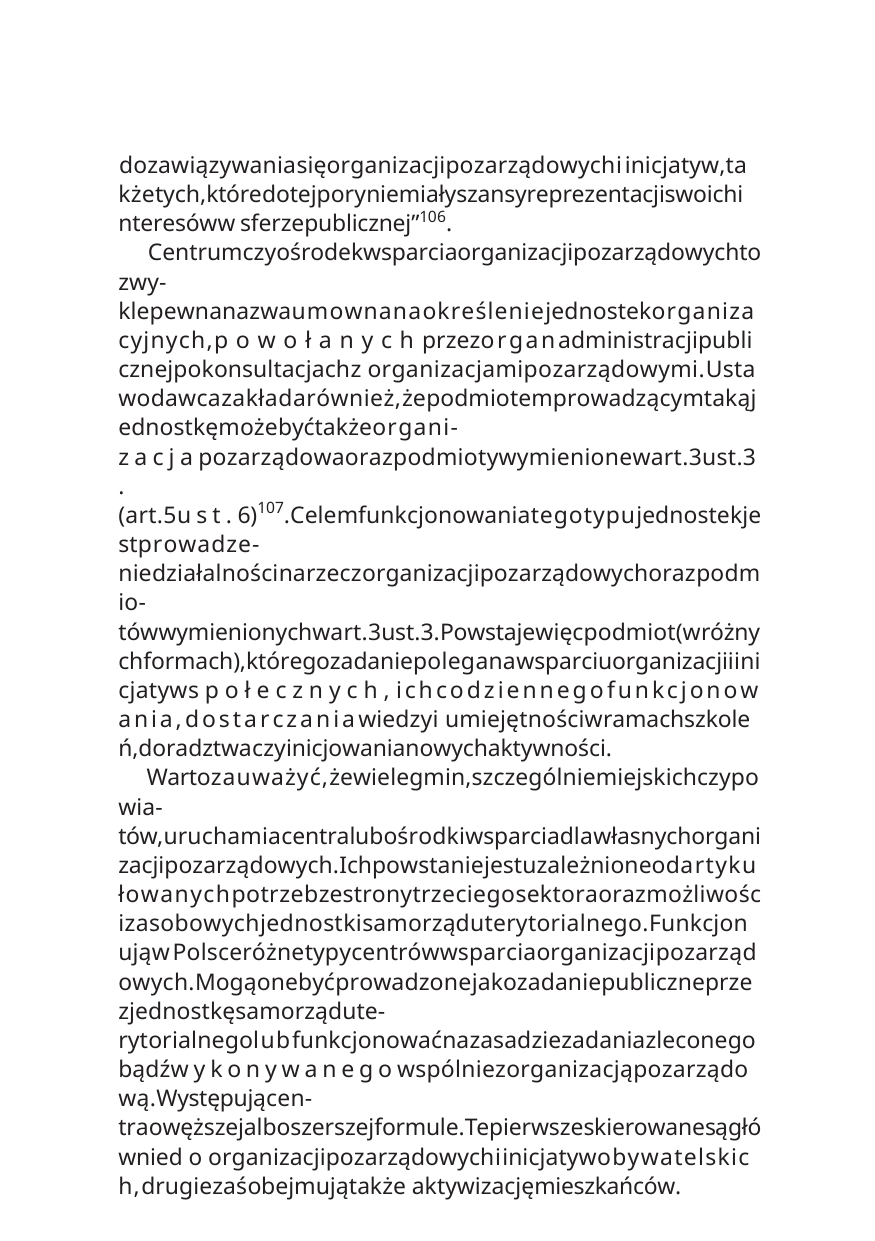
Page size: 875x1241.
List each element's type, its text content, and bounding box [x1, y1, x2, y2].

text dozawiązywaniasięorganizacjipozarządowychiinicjatyw,takżetych,któredotejporyniemiałyszansyreprezentacjiswoichinteresówwsferzepublicznej”106. [118, 150, 756, 237]
text Wartozauważyć,żewielegmin,szczególniemiejskichczypowia-tów,uruchamiacentralubośrodkiwsparciadlawłasnychorganizacjipozarządowych.Ichpowstaniejestuzależnioneodartykułowanychpotrzebzestronytrzeciegosektoraorazmożliwościzasobowychjednostkisamorząduterytorialnego.FunkcjonująwPolsceróżnetypycentrówwsparciaorganizacjipozarządowych.Mogąonebyćprowadzonejakozadaniepubliczneprzezjednostkęsamorządute-rytorialnegolubfunkcjonowaćnazasadziezadaniazleconegobądźwykonywanegowspólniezorganizacjąpozarządową.Występującen-traowęższejalboszerszejformule.Tepierwszeskierowanesągłówniedoorganizacjipozarządowychiinicjatywobywatelskich,drugiezaśobejmujątakże aktywizacjęmieszkańców. [118, 762, 762, 1200]
text Centrumczyośrodekwsparciaorganizacjipozarządowychtozwy-klepewnanazwaumownanaokreśleniejednostekorganizacyjnych,powołanychprzezorganadministracjipublicznejpokonsultacjachzorganizacjamipozarządowymi.Ustawodawcazakładarównież,żepodmiotemprowadzącymtakąjednostkęmożebyćtakżeorgani-zacjapozarządowaorazpodmiotywymienionewart.3ust.3.(art.5ust.6)107.Celemfunkcjonowaniategotypujednostekjestprowadze-niedziałalnościnarzeczorganizacjipozarządowychorazpodmio-tówwymienionychwart.3ust.3.Powstajewięcpodmiot(wróżnychformach),któregozadaniepoleganawsparciuorganizacjiiinicjatywspołecznych,ichcodziennegofunkcjonowania,dostarczaniawiedzyiumiejętnościwramachszkoleń,doradztwaczyinicjowanianowychaktywności. [118, 237, 762, 762]
